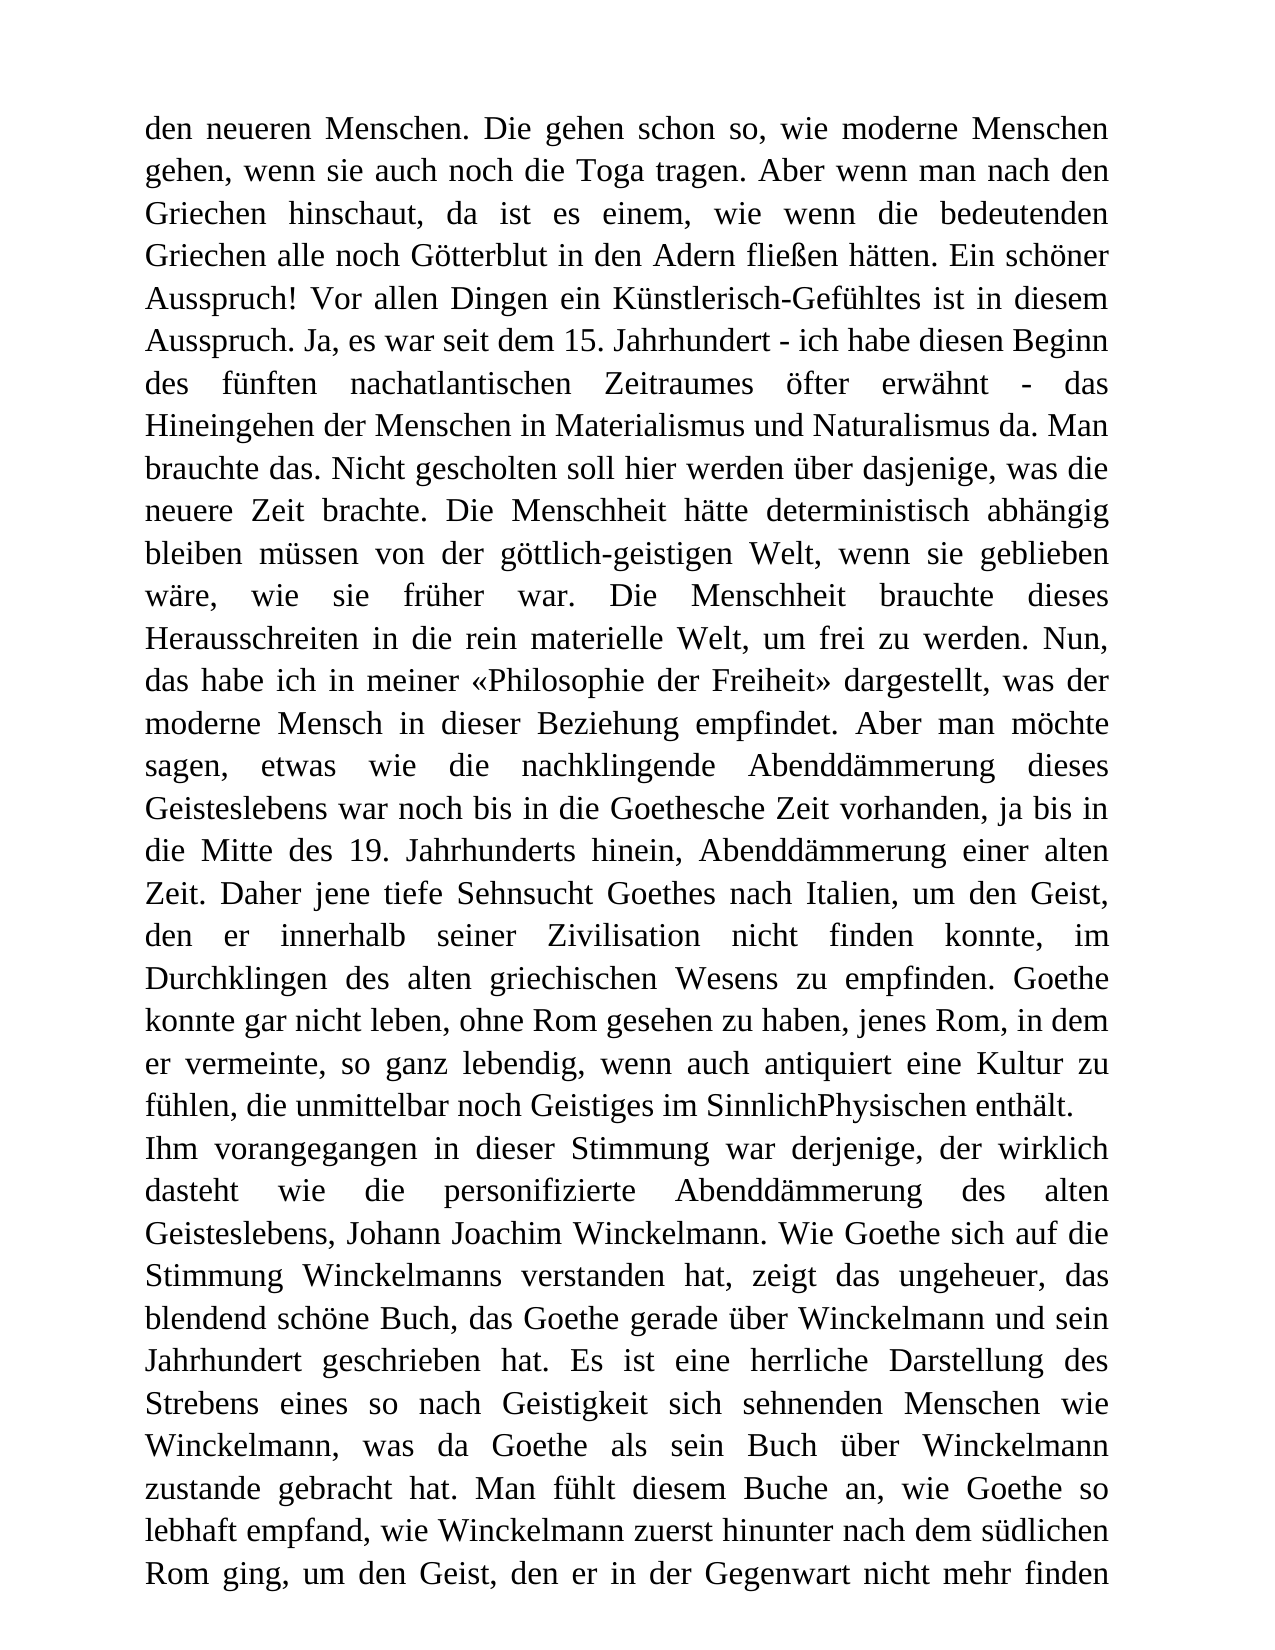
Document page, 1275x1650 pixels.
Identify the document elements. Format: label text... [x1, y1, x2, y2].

text Ihm vorangegangen in dieser Stimmung war derjenige, der wirklich dasteht wie die personifizierte Abenddämmerung des alten Geisteslebens, Johann Joachim Winckelmann. Wie Goethe sich auf die Stimmung Winckelmanns verstanden hat, zeigt das ungeheuer, das blendend schöne Buch, das Goethe gerade über Winckelmann und sein Jahrhundert geschrieben hat. Es ist eine herrliche Darstellung des Strebens eines so nach Geistigkeit sich sehnenden Menschen wie Winckelmann, was da Goethe als sein Buch über Winckelmann zustande gebracht hat. Man fühlt diesem Buche an, wie Goethe so lebhaft empfand, wie Winckelmann zuerst hinunter nach dem südlichen Rom ging, um den Geist, den er in der Gegenwart nicht mehr finden [144, 1128, 1110, 1591]
text den neueren Menschen. Die gehen schon so, wie moderne Menschen gehen, wenn sie auch noch die Toga tragen. Aber wenn man nach den Griechen hinschaut, da ist es einem, wie wenn die bedeutenden Griechen alle noch Götterblut in den Adern fließen hätten. Ein schöner Ausspruch! Vor allen Dingen ein Künstlerisch-Gefühltes ist in diesem Ausspruch. Ja, es war seit dem 15. Jahrhundert - ich habe diesen Beginn des fünften nachatlantischen Zeitraumes öfter erwähnt - das Hineingehen der Menschen in Materialismus und Naturalismus da. Man brauchte das. Nicht gescholten soll hier werden über dasjenige, was die neuere Zeit brachte. Die Menschheit hätte deterministisch abhängig bleiben müssen von der göttlich-geistigen Welt, wenn sie geblieben wäre, wie sie früher war. Die Menschheit brauchte dieses Herausschreiten in die rein materielle Welt, um frei zu werden. Nun, das habe ich in meiner «Philosophie der Freiheit» dargestellt, was der moderne Mensch in dieser Beziehung empfindet. Aber man möchte sagen, etwas wie die nachklingende Abenddämmerung dieses Geisteslebens war noch bis in die Goethesche Zeit vorhanden, ja bis in die Mitte des 19. Jahrhunderts hinein, Abenddämmerung einer alten Zeit. Daher jene tiefe Sehnsucht Goethes nach Italien, um den Geist, den er innerhalb seiner Zivilisation nicht finden konnte, im Durchklingen des alten griechischen Wesens zu empfinden. Goethe konnte gar nicht leben, ohne Rom gesehen zu haben, jenes Rom, in dem er vermeinte, so ganz lebendig, wenn auch antiquiert eine Kultur zu fühlen, die unmittelbar noch Geistiges im SinnlichPhysischen enthält. [144, 108, 1110, 1124]
